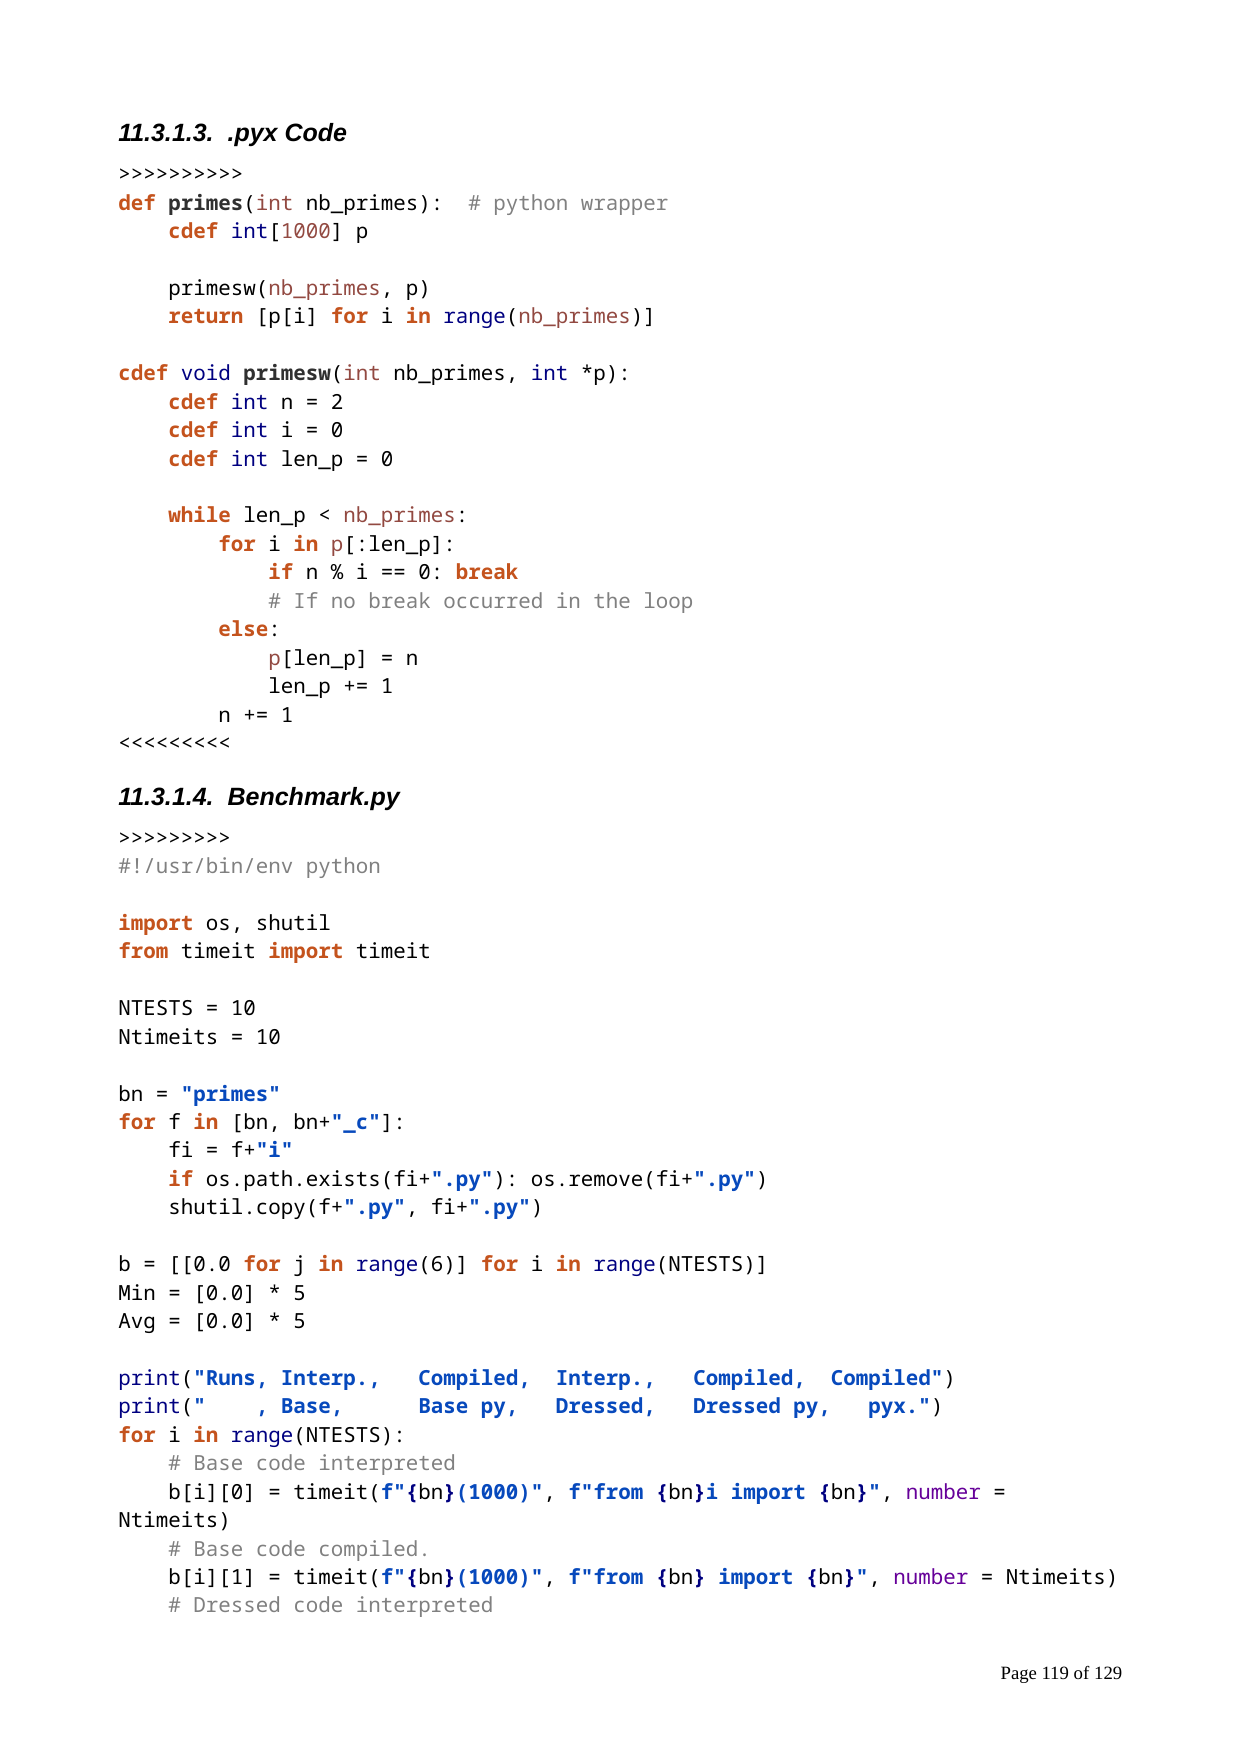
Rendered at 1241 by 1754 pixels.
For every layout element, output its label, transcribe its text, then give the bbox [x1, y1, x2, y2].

text >>>>>>>>> #!/usr/bin/env python import os, shutil from timeit import timeit NTESTS = 10 Ntimeits = 10 bn = "primes" for f in [bn, bn+"_c"]: fi = f+"i" if os.path.exists(fi+".py"): os.remove(fi+".py") shutil.copy(f+".py", fi+".py") b = [[0.0 for j in range(6)] for i in range(NTESTS)] Min = [0.0] * 5 Avg = [0.0] * 5 print("Runs, Interp., Compiled, Interp., Compiled, Compiled") print(" , Base, Base py, Dressed, Dressed py, pyx.") for i in range(NTESTS): # Base code interpreted b[i][0] = timeit(f"{bn}(1000)", f"from {bn}i import {bn}", number = Ntimeits) # Base code compiled. b[i][1] = timeit(f"{bn}(1000)", f"from {bn} import {bn}", number = Ntimeits) # Dressed code interpreted [118, 823, 1122, 1619]
text >>>>>>>>>> def primes(int nb_primes): # python wrapper cdef int[1000] p primesw(nb_primes, p) return [p[i] for i in range(nb_primes)] cdef void primesw(int nb_primes, int *p): cdef int n = 2 cdef int i = 0 cdef int len_p = 0 while len_p < nb_primes: for i in p[:len_p]: if n % i == 0: break # If no break occurred in the loop else: p[len_p] = n len_p += 1 n += 1 <<<<<<<<< [118, 159, 1122, 757]
subtitle Benchmark.py [118, 782, 1122, 810]
subtitle .pyx Code [118, 118, 1122, 147]
